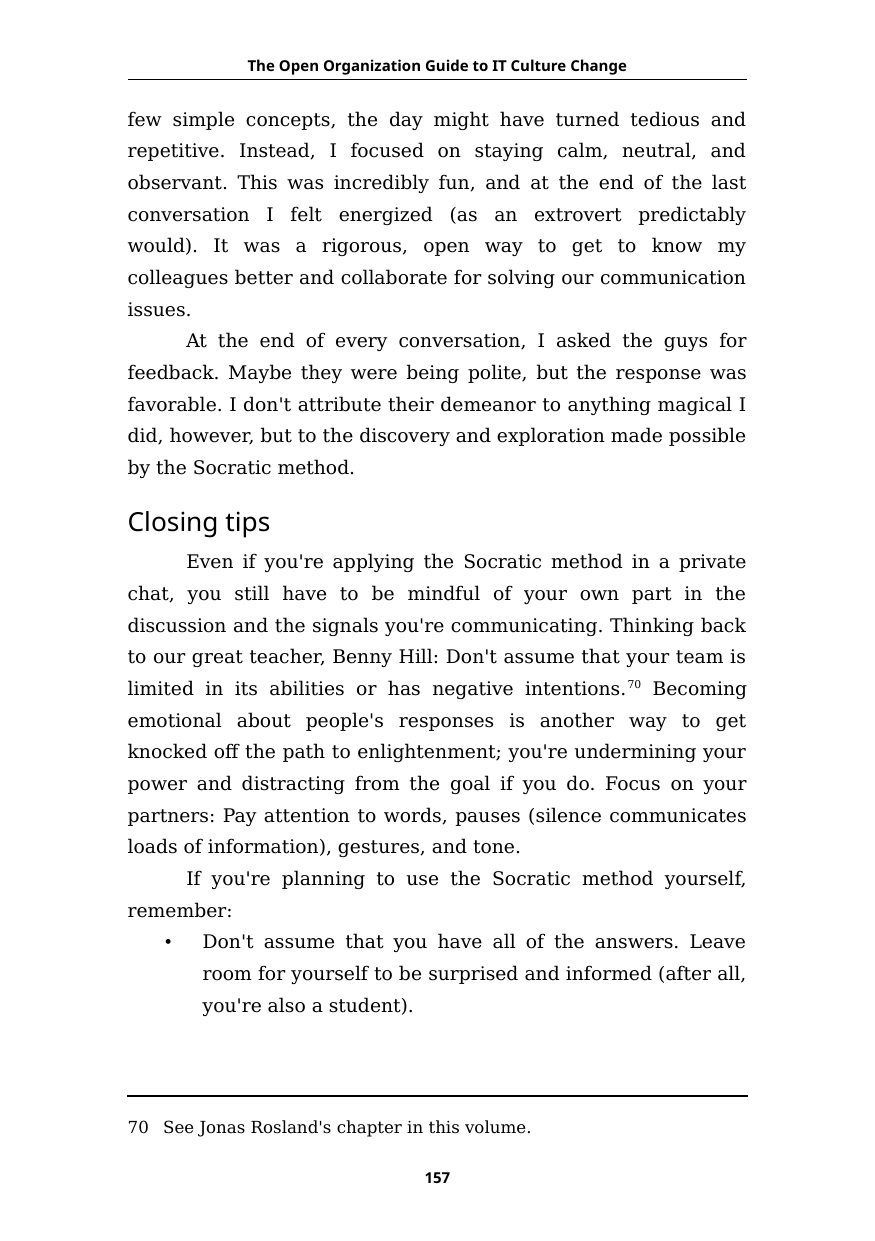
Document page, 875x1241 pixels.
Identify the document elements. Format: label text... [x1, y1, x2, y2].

text See Jonas Rosland's chapter in this volume. [127, 1118, 747, 1138]
text few simple concepts, the day might have turned tedious and repetitive. Instead, I focused on staying calm, neutral, and observant. This was incredibly fun, and at the end of the last conversation I felt energized (as an extrovert predictably would). It was a rigorous, open way to get to know my colleagues better and collaborate for solving our communication issues. [127, 109, 747, 321]
subtitle Closing tips [127, 503, 747, 539]
text At the end of every conversation, I asked the guys for feedback. Maybe they were being polite, but the response was favorable. I don't attribute their demeanor to anything magical I did, however, but to the discovery and exploration made possible by the Socratic method. [127, 330, 747, 479]
text If you're planning to use the Socratic method yourself, remember: [127, 868, 747, 922]
text Even if you're applying the Socratic method in a private chat, you still have to be mindful of your own part in the discussion and the signals you're communicating. Thinking back to our great teacher, Benny Hill: Don't assume that your team is limited in its abilities or has negative intentions. Becoming emotional about people's responses is another way to get knocked off the path to enlightenment; you're undermining your power and distracting from the goal if you do. Focus on your partners: Pay attention to words, pauses (silence communicates loads of information), gestures, and tone. [127, 552, 747, 858]
list Don't assume that you have all of the answers. Leave room for yourself to be surprised and informed (after all, you're also a student). [165, 932, 747, 1017]
